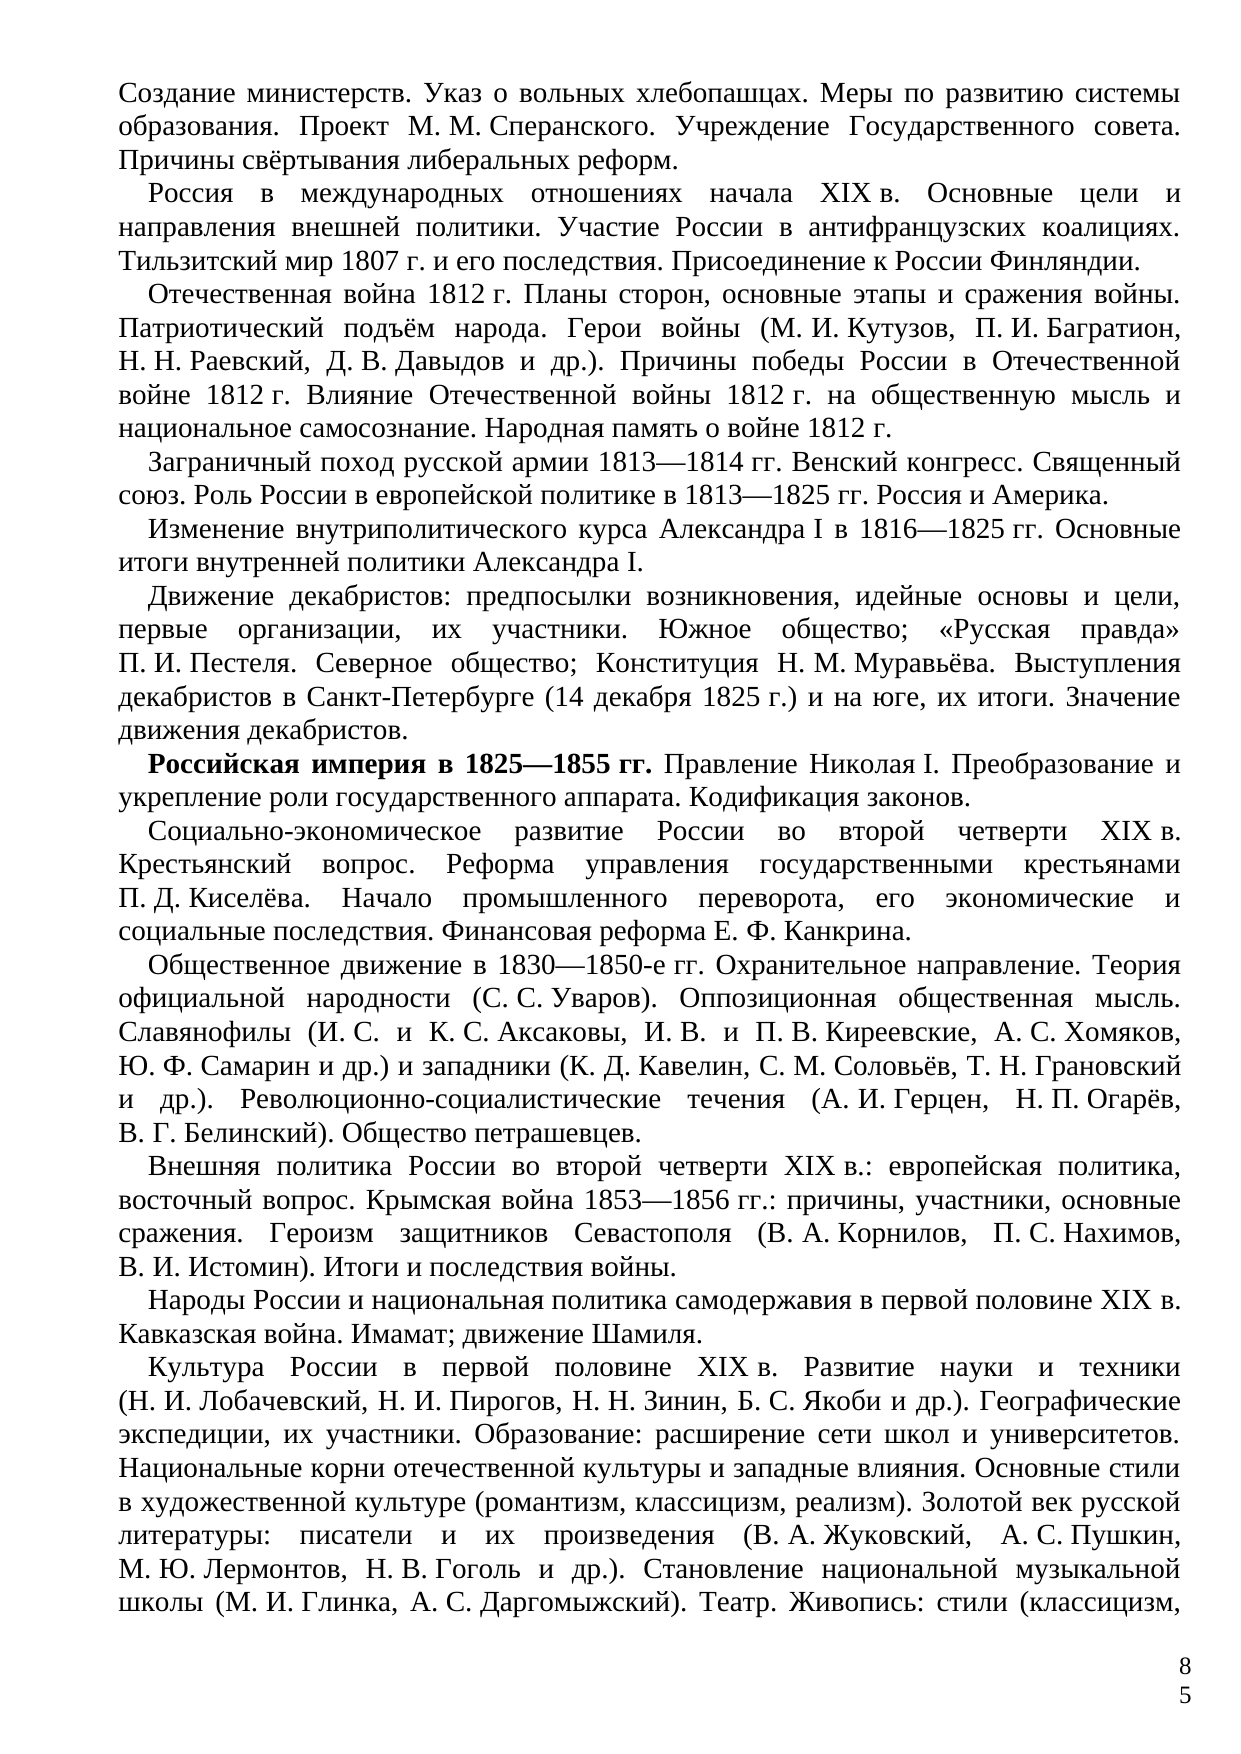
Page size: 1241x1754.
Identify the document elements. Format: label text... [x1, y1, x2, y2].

text Заграничный поход русской армии 1813—1814 гг. Венский конгресс. Священный союз. Роль России в европейской политике в 1813—1825 гг. Россия и Америка. [118, 444, 1181, 511]
text Отечественная война 1812 г. Планы сторон, основные этапы и сражения войны. Патриотический подъём народа. Герои войны (М. И. Кутузов, П. И. Багратион, Н. Н. Раевский, Д. В. Давыдов и др.). Причины победы России в Отечественной войне 1812 г. Влияние Отечественной войны 1812 г. на общественную мысль и национальное самосознание. Народная память о войне 1812 г. [118, 276, 1181, 444]
text Создание министерств. Указ о вольных хлебопашцах. Меры по развитию системы образования. Проект М. М. Сперанского. Учреждение Государственного совета. Причины свёртывания либеральных реформ. [118, 75, 1181, 176]
text Культура России в первой половине XIX в. Развитие науки и техники (Н. И. Лобачевский, Н. И. Пирогов, Н. Н. Зинин, Б. С. Якоби и др.). Географические экспедиции, их участники. Образование: расширение сети школ и университетов. Национальные корни отечественной культуры и западные влияния. Основные стили в художественной культуре (романтизм, классицизм, реализм). Золотой век русской литературы: писатели и их произведения (В. А. Жуковский, А. С. Пушкин, М. Ю. Лермонтов, Н. В. Гоголь и др.). Становление национальной музыкальной школы (М. И. Глинка, А. С. Даргомыжский). Театр. Живопись: стили (классицизм, [118, 1349, 1181, 1618]
text Народы России и национальная политика самодержавия в первой половине XIX в. Кавказская война. Имамат; движение Шамиля. [118, 1282, 1181, 1349]
text Внешняя политика России во второй четверти XIX в.: европейская политика, восточный вопрос. Крымская война 1853—1856 гг.: причины, участники, основные сражения. Героизм защитников Севастополя (В. А. Корнилов, П. С. Нахимов, В. И. Истомин). Итоги и последствия войны. [118, 1148, 1181, 1282]
text Движение декабристов: предпосылки возникновения, идейные основы и цели, первые организации, их участники. Южное общество; «Русская правда» П. И. Пестеля. Северное общество; Конституция Н. М. Муравьёва. Выступления декабристов в Санкт-Петербурге (14 декабря 1825 г.) и на юге, их итоги. Значение движения декабристов. [118, 578, 1181, 746]
text Российская империя в 1825—1855 гг. Правление Николая I. Преобразование и укрепление роли государственного аппарата. Кодификация законов. [118, 746, 1181, 813]
text Россия в международных отношениях начала XIX в. Основные цели и направления внешней политики. Участие России в антифранцузских коалициях. Тильзитский мир 1807 г. и его последствия. Присоединение к России Финляндии. [118, 176, 1181, 276]
text Социально-экономическое развитие России во второй четверти XIX в. Крестьянский вопрос. Реформа управления государственными крестьянами П. Д. Киселёва. Начало промышленного переворота, его экономические и социальные последствия. Финансовая реформа Е. Ф. Канкрина. [118, 813, 1181, 947]
text Общественное движение в 1830—1850-е гг. Охранительное направление. Теория официальной народности (С. С. Уваров). Оппозиционная общественная мысль. Славянофилы (И. С. и К. С. Аксаковы, И. В. и П. В. Киреевские, А. С. Хомяков, Ю. Ф. Самарин и др.) и западники (К. Д. Кавелин, С. М. Соловьёв, Т. Н. Грановский и др.). Революционно-социалистические течения (А. И. Герцен, Н. П. Огарёв, В. Г. Белинский). Общество петрашевцев. [118, 947, 1181, 1148]
text Изменение внутриполитического курса Александра I в 1816—1825 гг. Основные итоги внутренней политики Александра I. [118, 511, 1181, 578]
